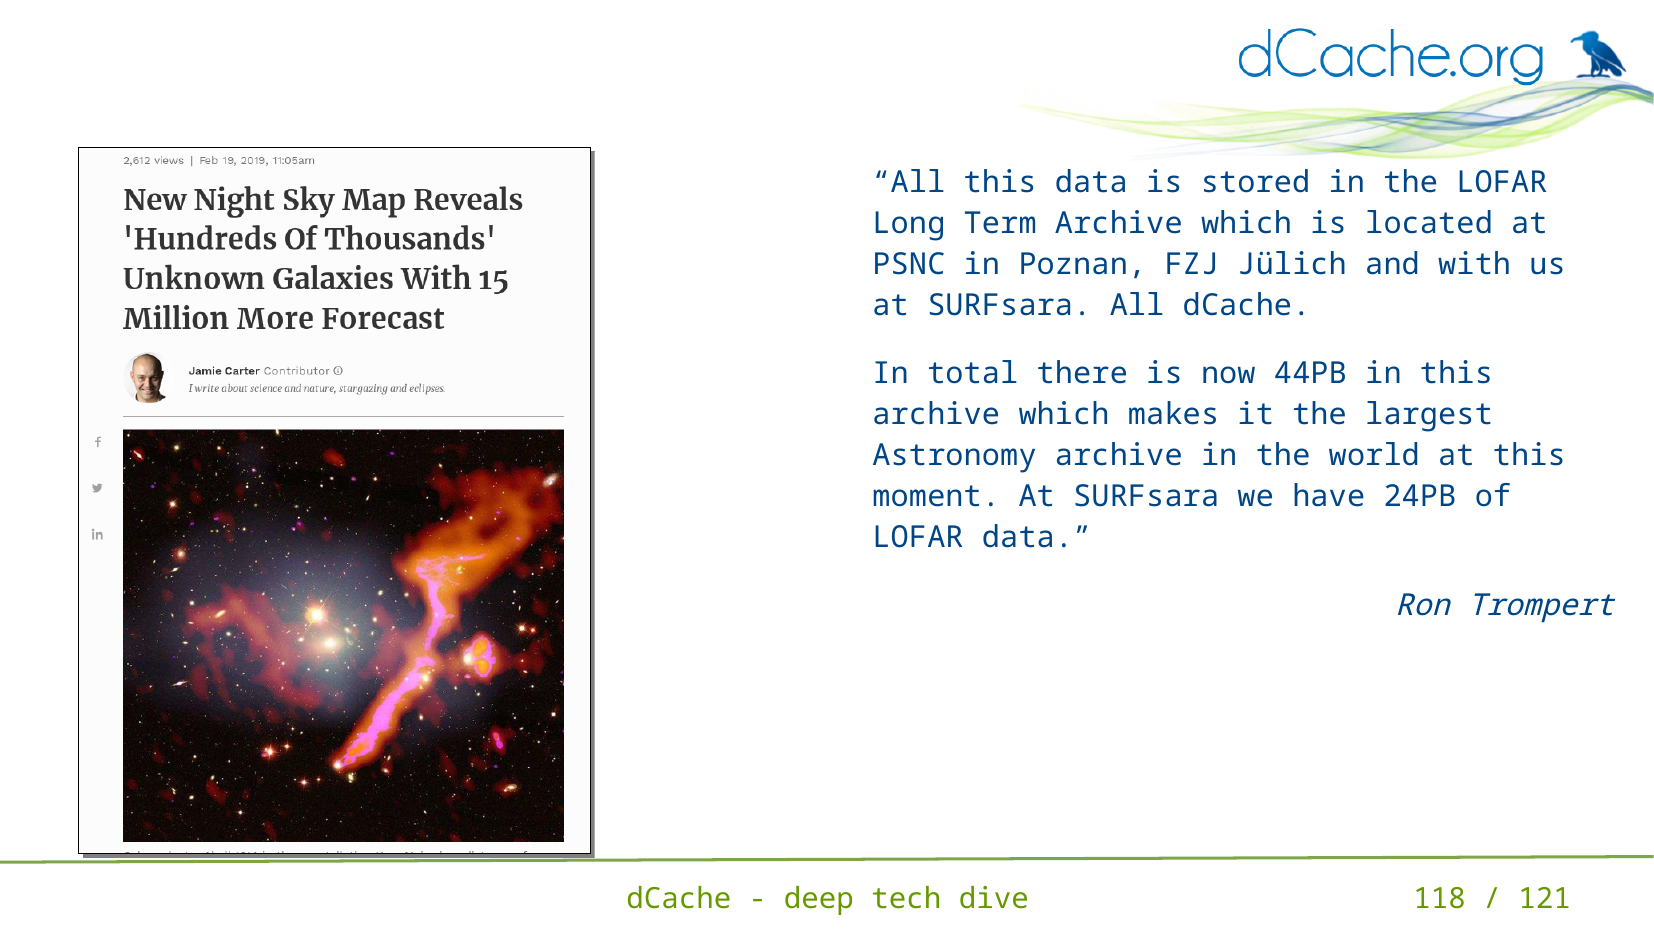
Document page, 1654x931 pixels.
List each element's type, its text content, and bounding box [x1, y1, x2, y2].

list “All this data is stored in the LOFAR Long Term Archive which is located at PSNC in Poznan, FZJ Jülich and with us at SURFsara. All dCache. In total there is now 44PB in this archive which makes it the largest Astronomy archive in the world at this moment. At SURFsara we have 24PB of LOFAR data.” Ron Trompert [872, 160, 1615, 630]
picture [78, 147, 591, 854]
picture [956, 16, 1654, 169]
